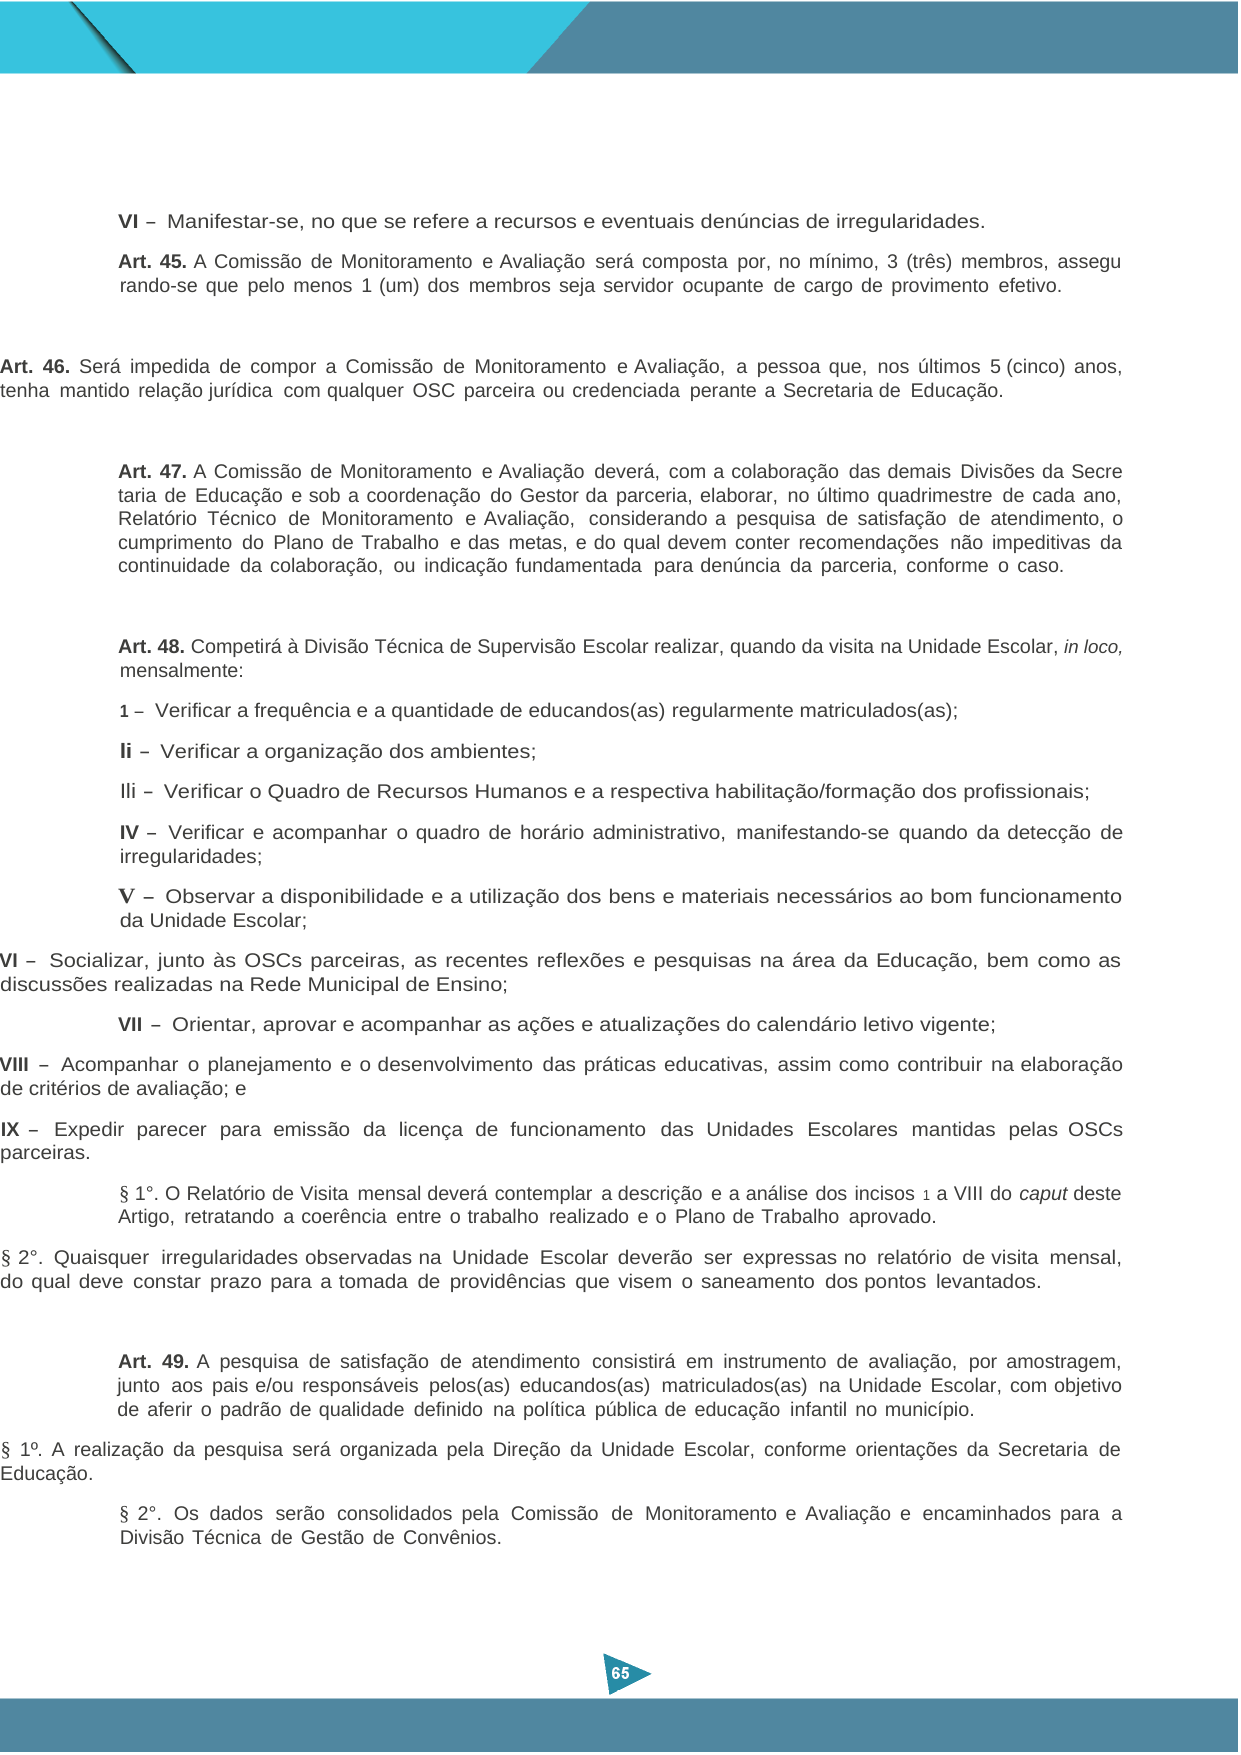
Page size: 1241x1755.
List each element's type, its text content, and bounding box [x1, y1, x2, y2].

text § 1º. A realização da pesquisa será organizada pela Direção da Unidade Escolar, conforme orientações da Secretaria de Educação. [0, 1437, 1121, 1484]
text VI - Manifestar-se, no que se refere a recursos e eventuais denúncias de irregularidades. [118, 210, 1241, 233]
text V - Observar a disponibilidade e a utilização dos bens e materiais necessários ao bom funcionamento da Unidade Escolar; [118, 883, 1123, 932]
text Art. 48. Competirá à Divisão Técnica de Supervisão Escolar realizar, quando da visita na Unidade Escolar, in loco, [118, 635, 1241, 657]
text li - Verificar a organização dos ambientes; [119, 738, 1241, 762]
list - Socializar, junto às OSCs parceiras, as recentes reflexões e pesquisas na área da Educação, bem como as discussões realizadas na Rede Municipal de Ensino; [0, 949, 1123, 996]
text Art. 49. A pesquisa de satisfação de atendimento consistirá em instrumento de avaliação, por amostragem, junto aos pais e/ou responsáveis pelos(as) educandos(as) matriculados(as) na Unidade Escolar, com objetivo de aferir o padrão de qualidade definido na política pública de educação infantil no município. [117, 1350, 1122, 1420]
text Art. 45. A Comissão de Monitoramento e Avaliação será composta por, no mínimo, 3 (três) membros, assegu­ rando-se que pelo menos 1 (um) dos membros seja servidor ocupante de cargo de provimento efetivo. [118, 250, 1122, 297]
text Art. 46. Será impedida de compor a Comissão de Monitoramento e Avaliação, a pessoa que, nos últimos 5 (cinco) anos, tenha mantido relação jurídica com qualquer OSC parceira ou credenciada perante a Secretaria de Educação. [0, 355, 1123, 401]
list - Orientar, aprovar e acompanhar as ações e atualizações do calendário letivo vigente; [118, 1013, 1241, 1036]
text Ili - Verificar o Quadro de Recursos Humanos e a respectiva habilitação/formação dos profissionais; [119, 779, 1241, 803]
text Art. 47. A Comissão de Monitoramento e Avaliação deverá, com a colaboração das demais Divisões da Secre­ taria de Educação e sob a coordenação do Gestor da parceria, elaborar, no último quadrimestre de cada ano, Relatório Técnico de Monitoramento e Avaliação, considerando a pesquisa de satisfação de atendimento, o cumprimento do Plano de Trabalho e das metas, e do qual devem conter recomendações não impeditivas da continuidade da colaboração, ou indicação fundamentada para denúncia da parceria, conforme o caso. [118, 460, 1123, 577]
list - Expedir parecer para emissão da licença de funcionamento das Unidades Escolares mantidas pelas OSCs parceiras. [0, 1117, 1123, 1164]
list - Acompanhar o planejamento e o desenvolvimento das práticas educativas, assim como contribuir na elaboração de critérios de avaliação; e [0, 1053, 1124, 1099]
text 1 - Verificar a frequência e a quantidade de educandos(as) regularmente matriculados(as); [119, 699, 1241, 722]
text mensalmente: [119, 659, 1241, 681]
text § 2°. Os dados serão consolidados pela Comissão de Monitoramento e Avaliação e encaminhados para a Divisão Técnica de Gestão de Convênios. [119, 1501, 1123, 1548]
text IV - Verificar e acompanhar o quadro de horário administrativo, manifestando-se quando da detecção de irregularidades; [119, 821, 1123, 867]
text § 1°. O Relatório de Visita mensal deverá contemplar a descrição e a análise dos incisos 1 a VIII do caput deste Artigo, retratando a coerência entre o trabalho realizado e o Plano de Trabalho aprovado. [118, 1181, 1123, 1228]
text § 2°. Quaisquer irregularidades observadas na Unidade Escolar deverão ser expressas no relatório de visita mensal, do qual deve constar prazo para a tomada de providências que visem o saneamento dos pontos levantados. [0, 1244, 1123, 1292]
